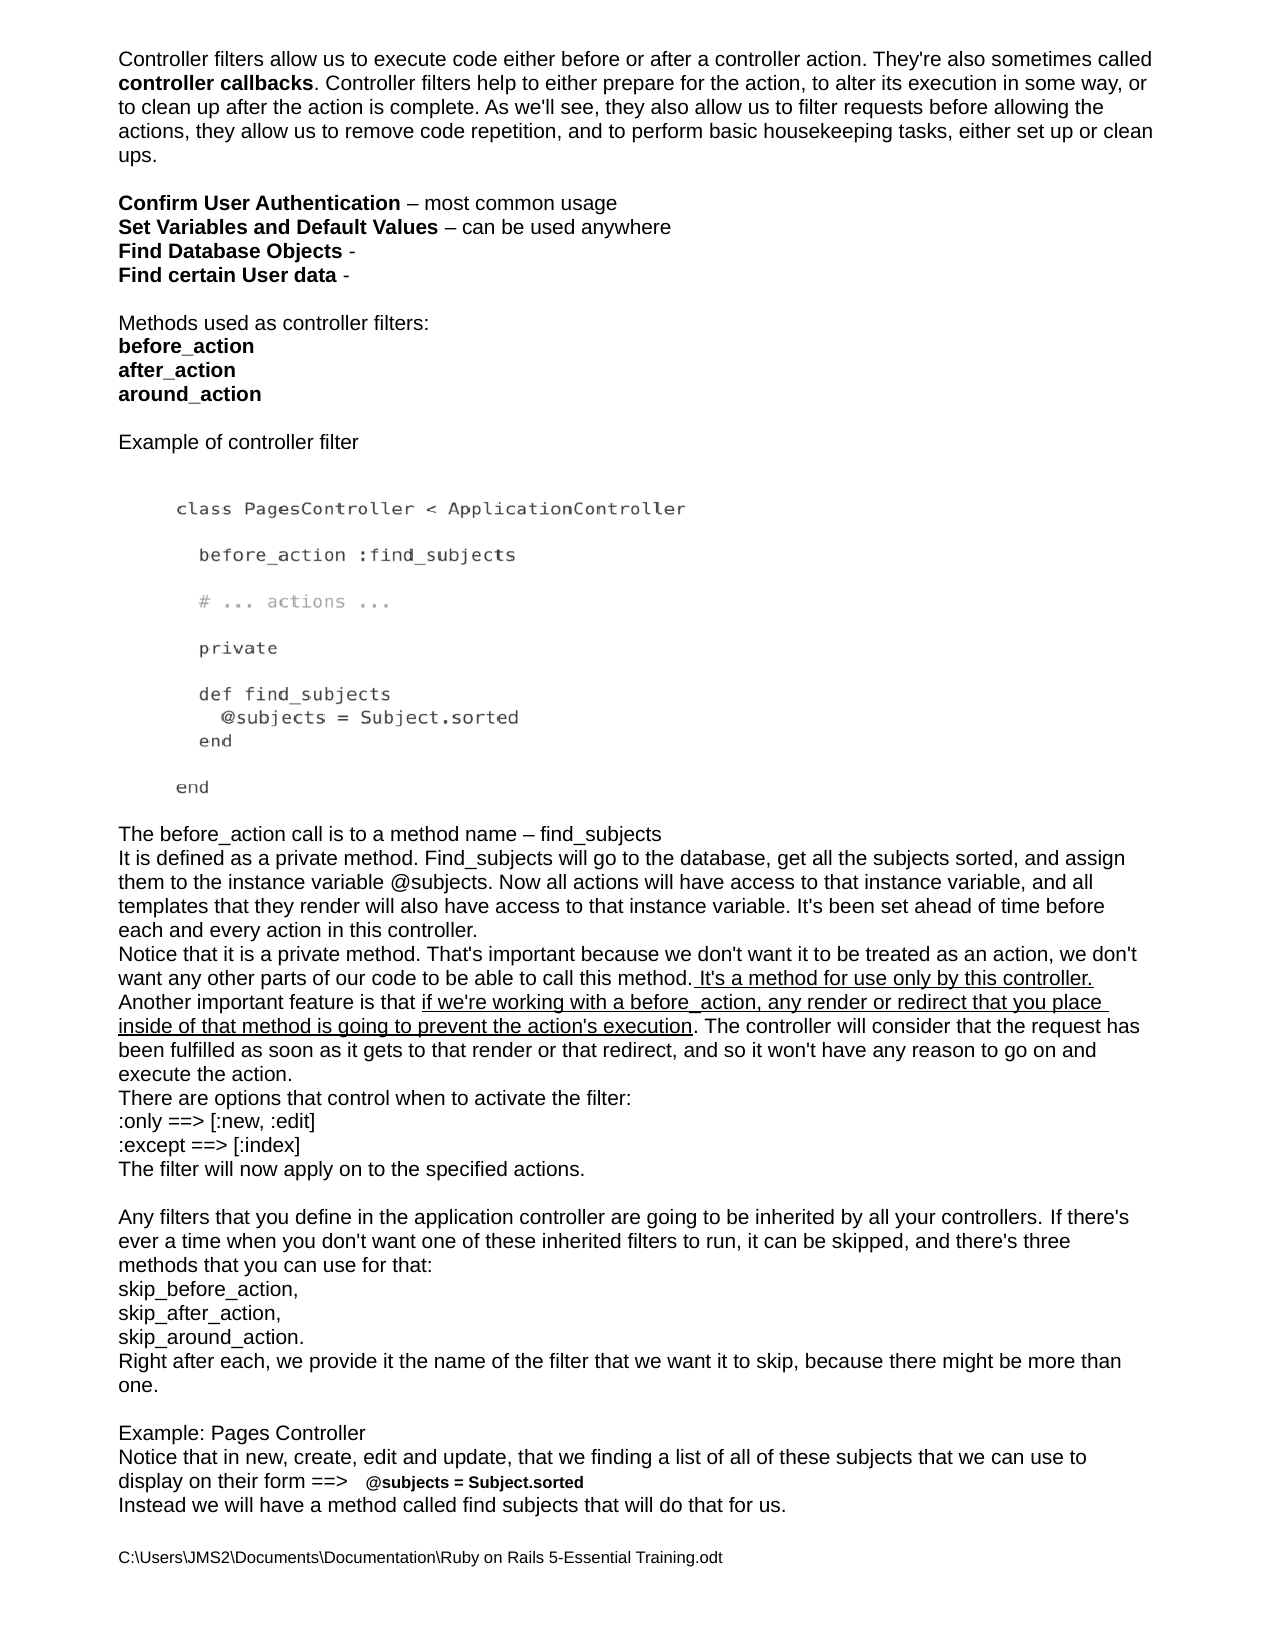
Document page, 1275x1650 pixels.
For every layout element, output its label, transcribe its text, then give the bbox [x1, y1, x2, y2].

text Confirm User Authentication – most common usage [118, 191, 1157, 214]
text :except ==> [:index] [118, 1133, 1157, 1157]
text Set Variables and Default Values – can be used anywhere [118, 214, 1157, 238]
text before_action [118, 334, 1157, 358]
text The before_action call is to a method name – find_subjects [118, 822, 1157, 846]
text skip_after_action, [118, 1301, 1157, 1325]
text Example of controller filter [118, 430, 1157, 454]
text Instead we will have a method called find subjects that will do that for us. [118, 1493, 1157, 1517]
text Methods used as controller filters: [118, 310, 1157, 334]
text after_action [118, 358, 1157, 382]
text Right after each, we provide it the name of the filter that we want it to skip, because there might be more than one. [118, 1349, 1157, 1397]
text Controller filters allow us to execute code either before or after a controller action. They're also sometimes called controller callbacks. Controller filters help to either prepare for the action, to alter its execution in some way, or to clean up after the action is complete. As we'll see, they also allow us to filter requests before allowing the actions, they allow us to remove code repetition, and to perform basic housekeeping tasks, either set up or clean ups. [118, 47, 1157, 167]
text Notice that it is a private method. That's important because we don't want it to be treated as an action, we don't want any other parts of our code to be able to call this method. It's a method for use only by this controller. Another important feature is that if we're working with a before_action, any render or redirect that you place inside of that method is going to prevent the action's execution. The controller will consider that the request has been fulfilled as soon as it gets to that render or that redirect, and so it won't have any reason to go on and execute the action. [118, 942, 1157, 1085]
picture [175, 460, 781, 822]
text Find Database Objects - [118, 238, 1157, 262]
text skip_before_action, [118, 1277, 1157, 1301]
text around_action [118, 382, 1157, 406]
text The filter will now apply on to the specified actions. [118, 1157, 1157, 1181]
text skip_around_action. [118, 1325, 1157, 1349]
text It is defined as a private method. Find_subjects will go to the database, get all the subjects sorted, and assign them to the instance variable @subjects. Now all actions will have access to that instance variable, and all templates that they render will also have access to that instance variable. It's been set ahead of time before each and every action in this controller. [118, 846, 1157, 942]
text Notice that in new, create, edit and update, that we finding a list of all of these subjects that we can use to display on their form ==> @subjects = Subject.sorted [118, 1445, 1157, 1493]
text :only ==> [:new, :edit] [118, 1109, 1157, 1133]
text Find certain User data - [118, 262, 1157, 286]
text There are options that control when to activate the filter: [118, 1085, 1157, 1109]
text Any filters that you define in the application controller are going to be inherited by all your controllers. If there's ever a time when you don't want one of these inherited filters to run, it can be skipped, and there's three methods that you can use for that: [118, 1205, 1157, 1277]
text Example: Pages Controller [118, 1421, 1157, 1445]
